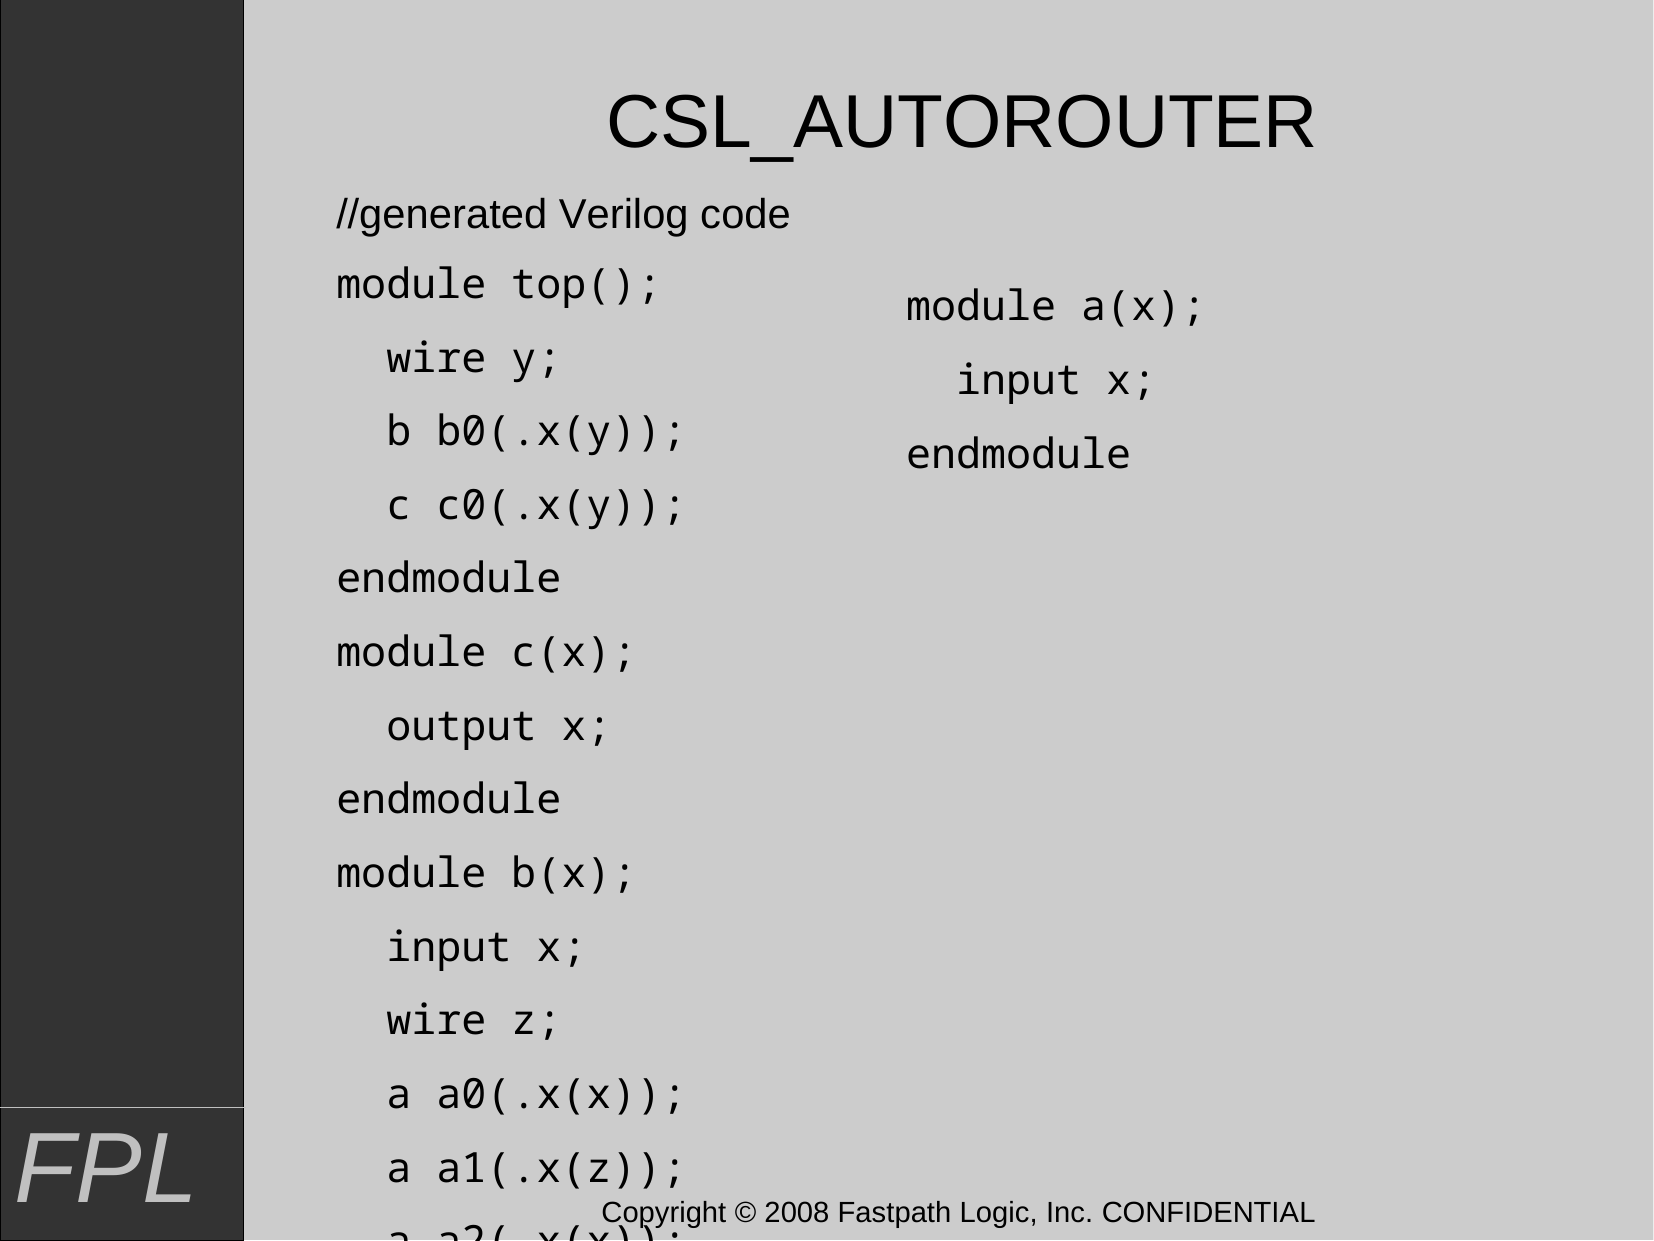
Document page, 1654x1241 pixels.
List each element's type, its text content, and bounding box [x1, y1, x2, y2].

list //generated Verilog code module top(); wire y; b b0(.x(y)); c c0(.x(y)); endmodule module c(x); output x; endmodule module b(x); input x; wire z; a a0(.x(x)); a a1(.x(z)); a a2(.x(x)); endmodule [336, 190, 966, 1241]
title CSL_AUTOROUTER [411, 14, 1514, 202]
list module a(x); input x; endmodule [906, 202, 1536, 1115]
